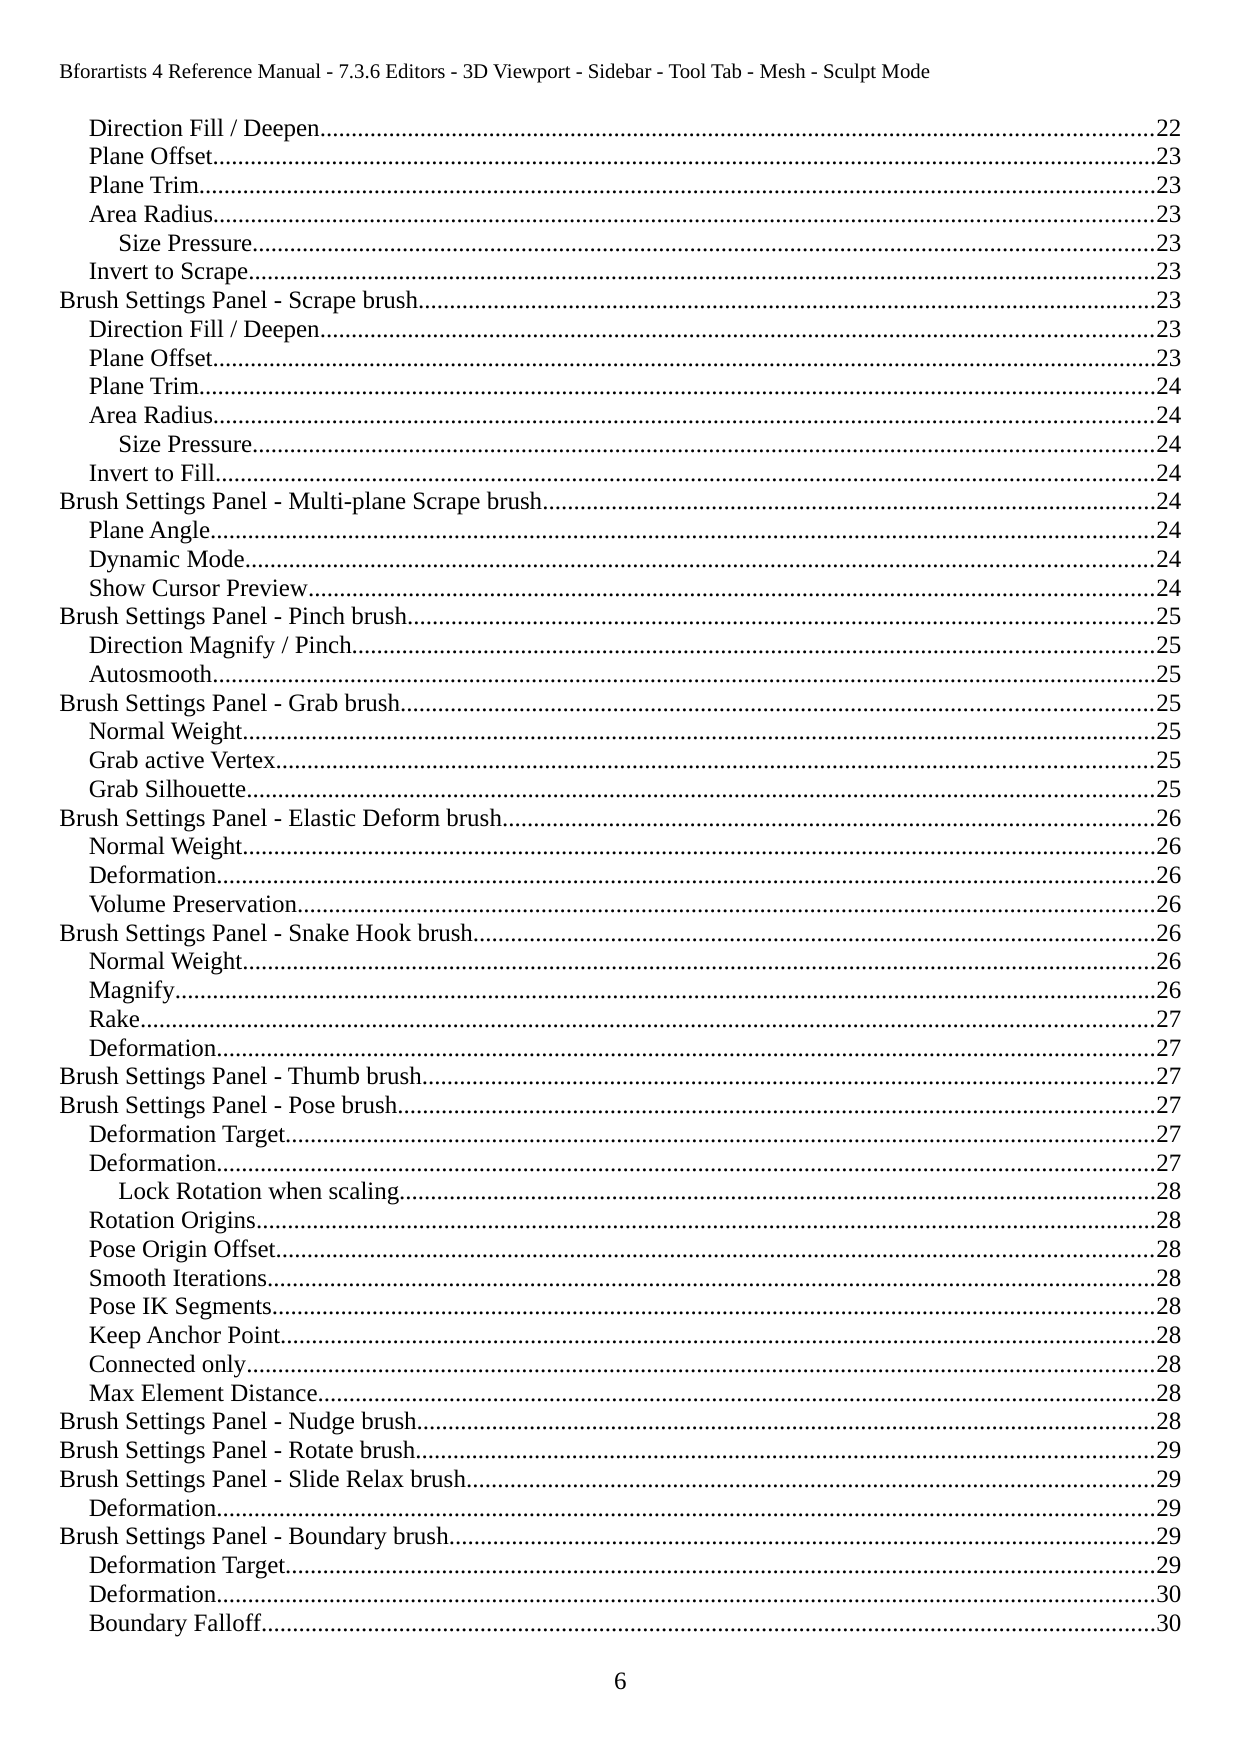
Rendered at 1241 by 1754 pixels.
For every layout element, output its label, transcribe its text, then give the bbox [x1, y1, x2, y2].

text Brush Settings Panel - Grab brush 25 [59, 688, 1181, 716]
text Deformation 30 [88, 1579, 1181, 1608]
text Plane Offset 23 [88, 141, 1181, 170]
text Max Element Distance 28 [88, 1378, 1181, 1406]
text Plane Offset 23 [88, 343, 1181, 371]
text Brush Settings Panel - Rotate brush 29 [59, 1435, 1181, 1464]
text Deformation Target 27 [88, 1119, 1181, 1148]
text Keep Anchor Point 28 [88, 1320, 1181, 1349]
text Plane Angle 24 [88, 515, 1181, 544]
text Brush Settings Panel - Pinch brush 25 [59, 601, 1181, 630]
text Brush Settings Panel - Snake Hook brush 26 [59, 918, 1181, 946]
text Deformation 29 [88, 1493, 1181, 1521]
text Plane Trim 23 [88, 170, 1181, 199]
text Normal Weight 26 [88, 831, 1181, 860]
text Deformation 26 [88, 860, 1181, 889]
text Pose Origin Offset 28 [88, 1234, 1181, 1263]
text Deformation 27 [88, 1033, 1181, 1061]
text Pose IK Segments 28 [88, 1291, 1181, 1320]
text Area Radius 24 [88, 400, 1181, 429]
text Show Cursor Preview 24 [88, 573, 1181, 601]
text Normal Weight 26 [88, 946, 1181, 975]
text Size Pressure 23 [118, 228, 1181, 256]
text Normal Weight 25 [88, 716, 1181, 745]
text Direction Fill / Deepen 23 [88, 314, 1181, 343]
text Brush Settings Panel - Scrape brush 23 [59, 285, 1181, 314]
text Brush Settings Panel - Thumb brush 27 [59, 1061, 1181, 1090]
text Size Pressure 24 [118, 429, 1181, 458]
text Magnify 26 [88, 975, 1181, 1004]
text Rake 27 [88, 1004, 1181, 1033]
text Direction Magnify / Pinch 25 [88, 630, 1181, 659]
text Grab active Vertex 25 [88, 745, 1181, 774]
text Deformation Target 29 [88, 1550, 1181, 1579]
text Brush Settings Panel - Elastic Deform brush 26 [59, 803, 1181, 831]
text Boundary Falloff 30 [88, 1608, 1181, 1636]
text Deformation 27 [88, 1148, 1181, 1176]
text Lock Rotation when scaling 28 [118, 1176, 1181, 1205]
text Autosmooth 25 [88, 659, 1181, 688]
text Brush Settings Panel - Pose brush 27 [59, 1090, 1181, 1119]
text Invert to Fill 24 [88, 458, 1181, 486]
text Dynamic Mode 24 [88, 544, 1181, 573]
text Brush Settings Panel - Boundary brush 29 [59, 1521, 1181, 1550]
text Area Radius 23 [88, 199, 1181, 228]
text Connected only 28 [88, 1349, 1181, 1378]
text Plane Trim 24 [88, 371, 1181, 400]
text Volume Preservation 26 [88, 889, 1181, 918]
text Direction Fill / Deepen 22 [88, 113, 1181, 141]
text Invert to Scrape 23 [88, 256, 1181, 285]
text Brush Settings Panel - Nudge brush 28 [59, 1406, 1181, 1435]
text Rotation Origins 28 [88, 1205, 1181, 1234]
text Grab Silhouette 25 [88, 774, 1181, 803]
text Smooth Iterations 28 [88, 1263, 1181, 1291]
text Brush Settings Panel - Multi-plane Scrape brush 24 [59, 486, 1181, 515]
text Brush Settings Panel - Slide Relax brush 29 [59, 1464, 1181, 1493]
